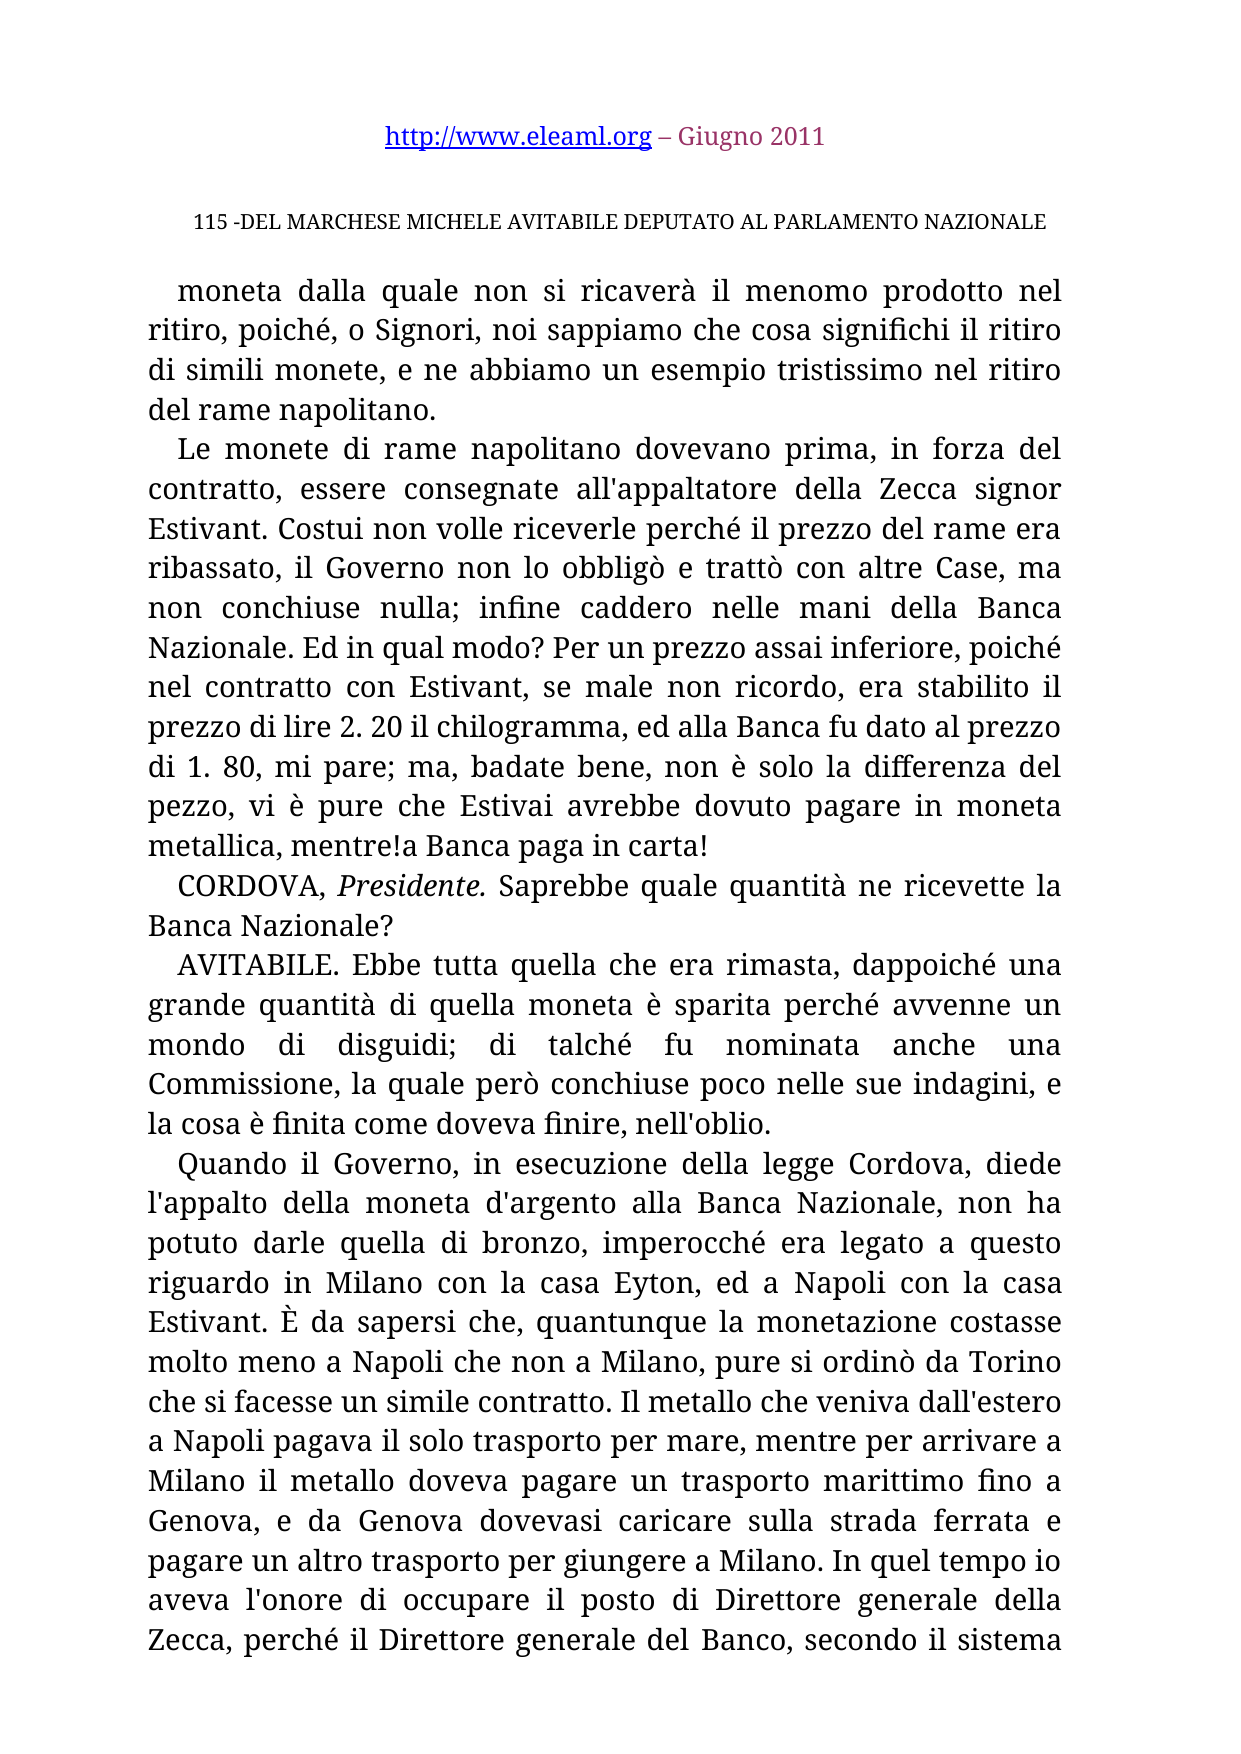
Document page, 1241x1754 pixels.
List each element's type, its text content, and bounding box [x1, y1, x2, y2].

text 115 -DEL MARCHESE MICHELE AVITABILE DEPUTATO AL PARLAMENTO NAZIONALE [148, 207, 1063, 236]
text AVITABILE. Ebbe tutta quella che era rimasta, dappoiché una grande quantità di quella moneta è sparita perché avvenne un mondo di disguidi; di talché fu nominata anche una Commissione, la quale però conchiuse poco nelle sue indagini, e la cosa è finita come doveva finire, nell'oblio. [148, 944, 1063, 1143]
text CORDOVA, Presidente. Saprebbe quale quantità ne ricevette la Banca Nazionale? [148, 865, 1063, 944]
text moneta dalla quale non si ricaverà il menomo prodotto nel ritiro, poiché, o Signori, noi sappiamo che cosa significhi il ritiro di simili monete, e ne abbiamo un esempio tristissimo nel ritiro del rame napolitano. [148, 270, 1063, 428]
text Quando il Governo, in esecuzione della legge Cordova, diede l'appalto della moneta d'argento alla Banca Nazionale, non ha potuto darle quella di bronzo, imperocché era legato a questo riguardo in Milano con la casa Eyton, ed a Napoli con la casa Estivant. È da sapersi che, quantunque la monetazione costasse molto meno a Napoli che non a Milano, pure si ordinò da Torino che si facesse un simile contratto. Il metallo che veniva dall'estero a Napoli pagava il solo trasporto per mare, mentre per arrivare a Milano il metallo doveva pagare un trasporto marittimo fino a Genova, e da Genova dovevasi caricare sulla strada ferrata e pagare un altro trasporto per giungere a Milano. In quel tempo io aveva l'onore di occupare il posto di Direttore generale della Zecca, perché il Direttore generale del Banco, secondo il sistema [148, 1143, 1063, 1659]
text Le monete di rame napolitano dovevano prima, in forza del contratto, essere consegnate all'appaltatore della Zecca signor Estivant. Costui non volle riceverle perché il prezzo del rame era ribassato, il Governo non lo obbligò e trattò con altre Case, ma non conchiuse nulla; infine caddero nelle mani della Banca Nazionale. Ed in qual modo? Per un prezzo assai inferiore, poiché nel contratto con Estivant, se male non ricordo, era stabilito il prezzo di lire 2. 20 il chilogramma, ed alla Banca fu dato al prezzo di 1. 80, mi pare; ma, badate bene, non è solo la differenza del pezzo, vi è pure che Estivai avrebbe dovuto pagare in moneta metallica, mentre!a Banca paga in carta! [148, 428, 1063, 865]
